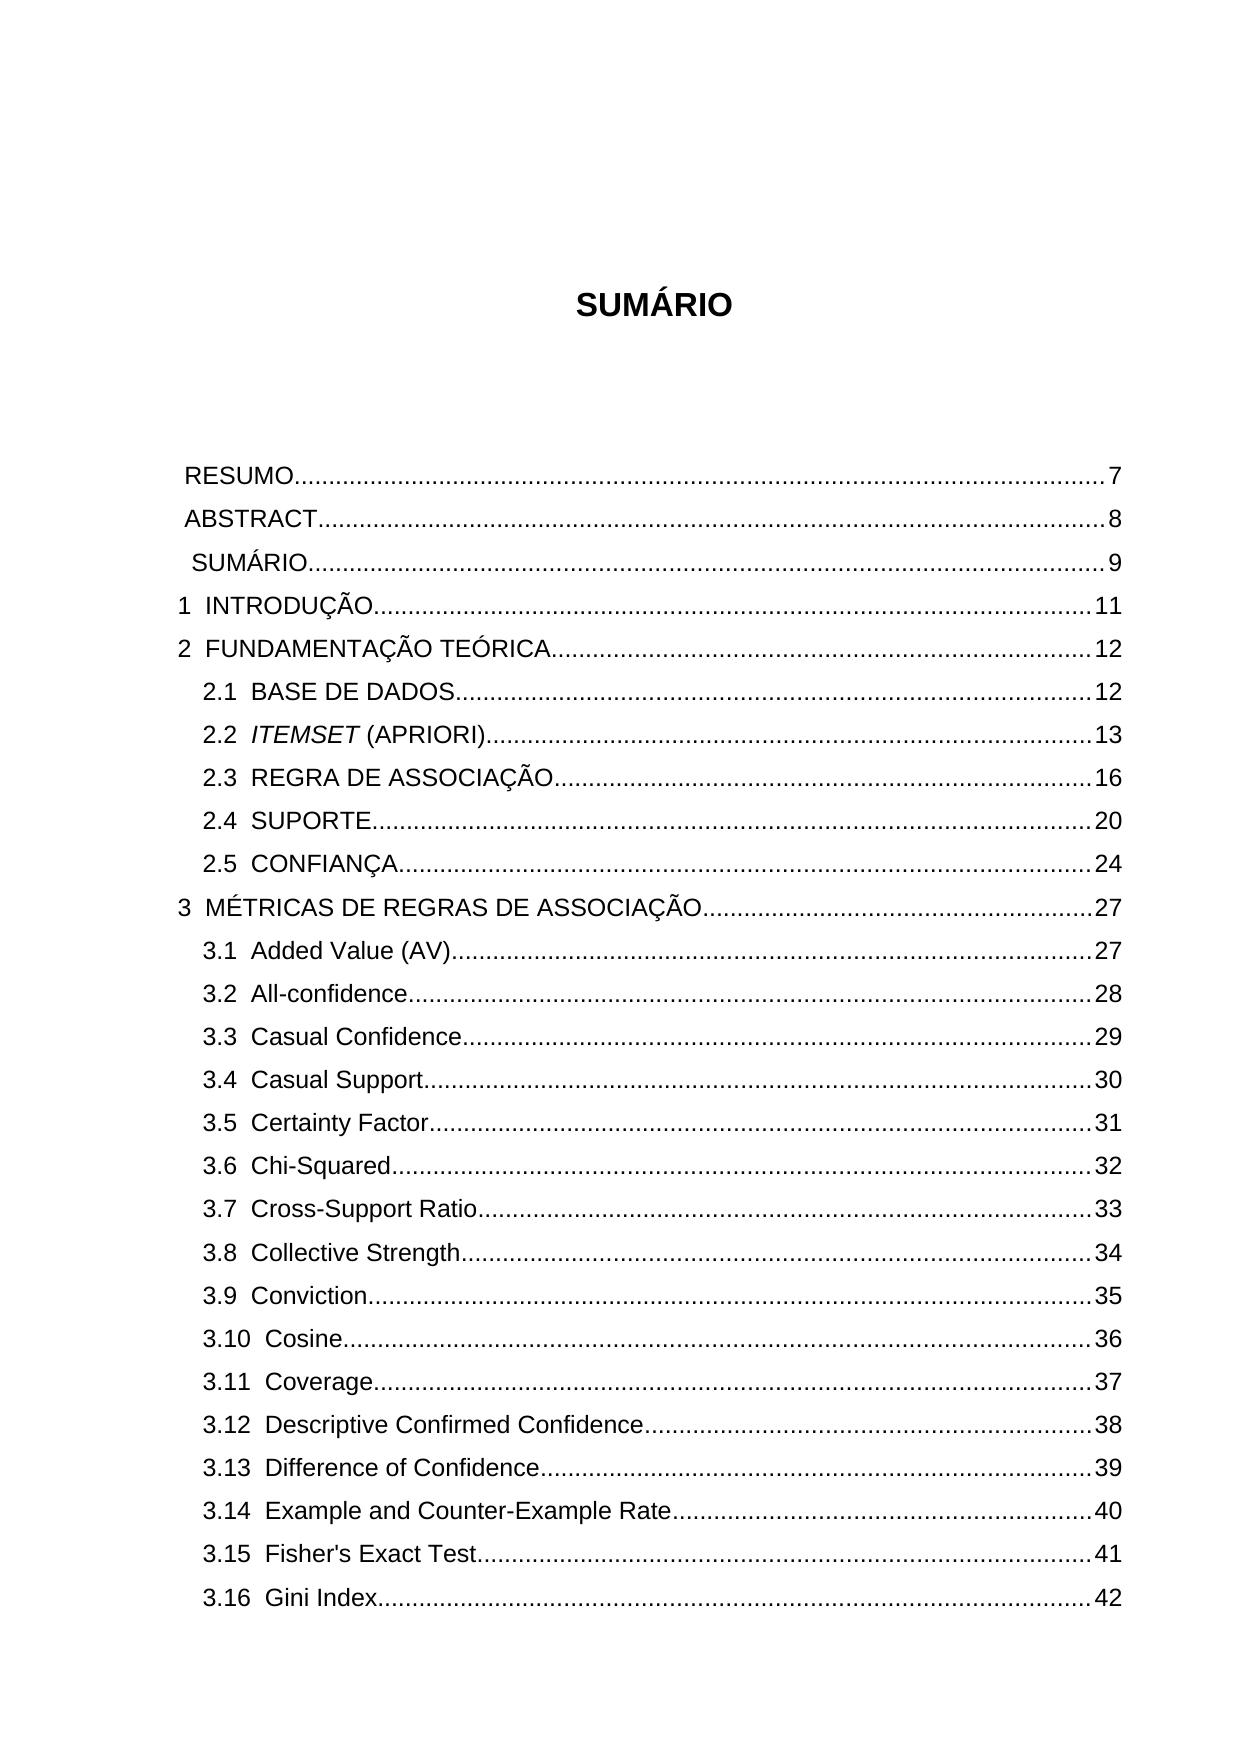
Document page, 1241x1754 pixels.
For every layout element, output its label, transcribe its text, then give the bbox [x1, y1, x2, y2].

text RESUMO 7 [177, 461, 1122, 490]
text 1 INTRODUÇÃO 11 [177, 591, 1122, 619]
text 2.1 BASE DE DADOS 12 [202, 677, 1122, 706]
text 3.1 Added Value (AV) 27 [202, 936, 1122, 964]
text 3.6 Chi-Squared 32 [202, 1151, 1122, 1180]
text SUMÁRIO [177, 286, 1122, 324]
text 2.5 CONFIANÇA 24 [202, 849, 1122, 878]
text 2 FUNDAMENTAÇÃO TEÓRICA 12 [177, 634, 1122, 662]
text 3 MÉTRICAS DE REGRAS DE ASSOCIAÇÃO 27 [177, 892, 1122, 921]
text 3.8 Collective Strength 34 [202, 1237, 1122, 1266]
text 3.2 All-confidence 28 [202, 979, 1122, 1007]
text 3.5 Certainty Factor 31 [202, 1108, 1122, 1137]
text 3.15 Fisher's Exact Test 41 [202, 1539, 1122, 1568]
text 3.9 Conviction 35 [202, 1281, 1122, 1309]
text 3.13 Difference of Confidence 39 [202, 1453, 1122, 1482]
text 3.10 Cosine 36 [202, 1324, 1122, 1352]
text 3.14 Example and Counter-Example Rate 40 [202, 1496, 1122, 1525]
text 3.3 Casual Confidence 29 [202, 1022, 1122, 1051]
text 2.2 ITEMSET (APRIORI) 13 [202, 720, 1122, 749]
text SUMÁRIO 9 [177, 547, 1122, 576]
text 3.7 Cross-Support Ratio 33 [202, 1194, 1122, 1223]
text 3.16 Gini Index 42 [202, 1582, 1122, 1611]
text ABSTRACT 8 [177, 504, 1122, 533]
text 3.12 Descriptive Confirmed Confidence 38 [202, 1410, 1122, 1439]
text 2.4 SUPORTE 20 [202, 806, 1122, 835]
text 3.4 Casual Support 30 [202, 1065, 1122, 1094]
text 2.3 REGRA DE ASSOCIAÇÃO 16 [202, 763, 1122, 792]
text 3.11 Coverage 37 [202, 1367, 1122, 1396]
